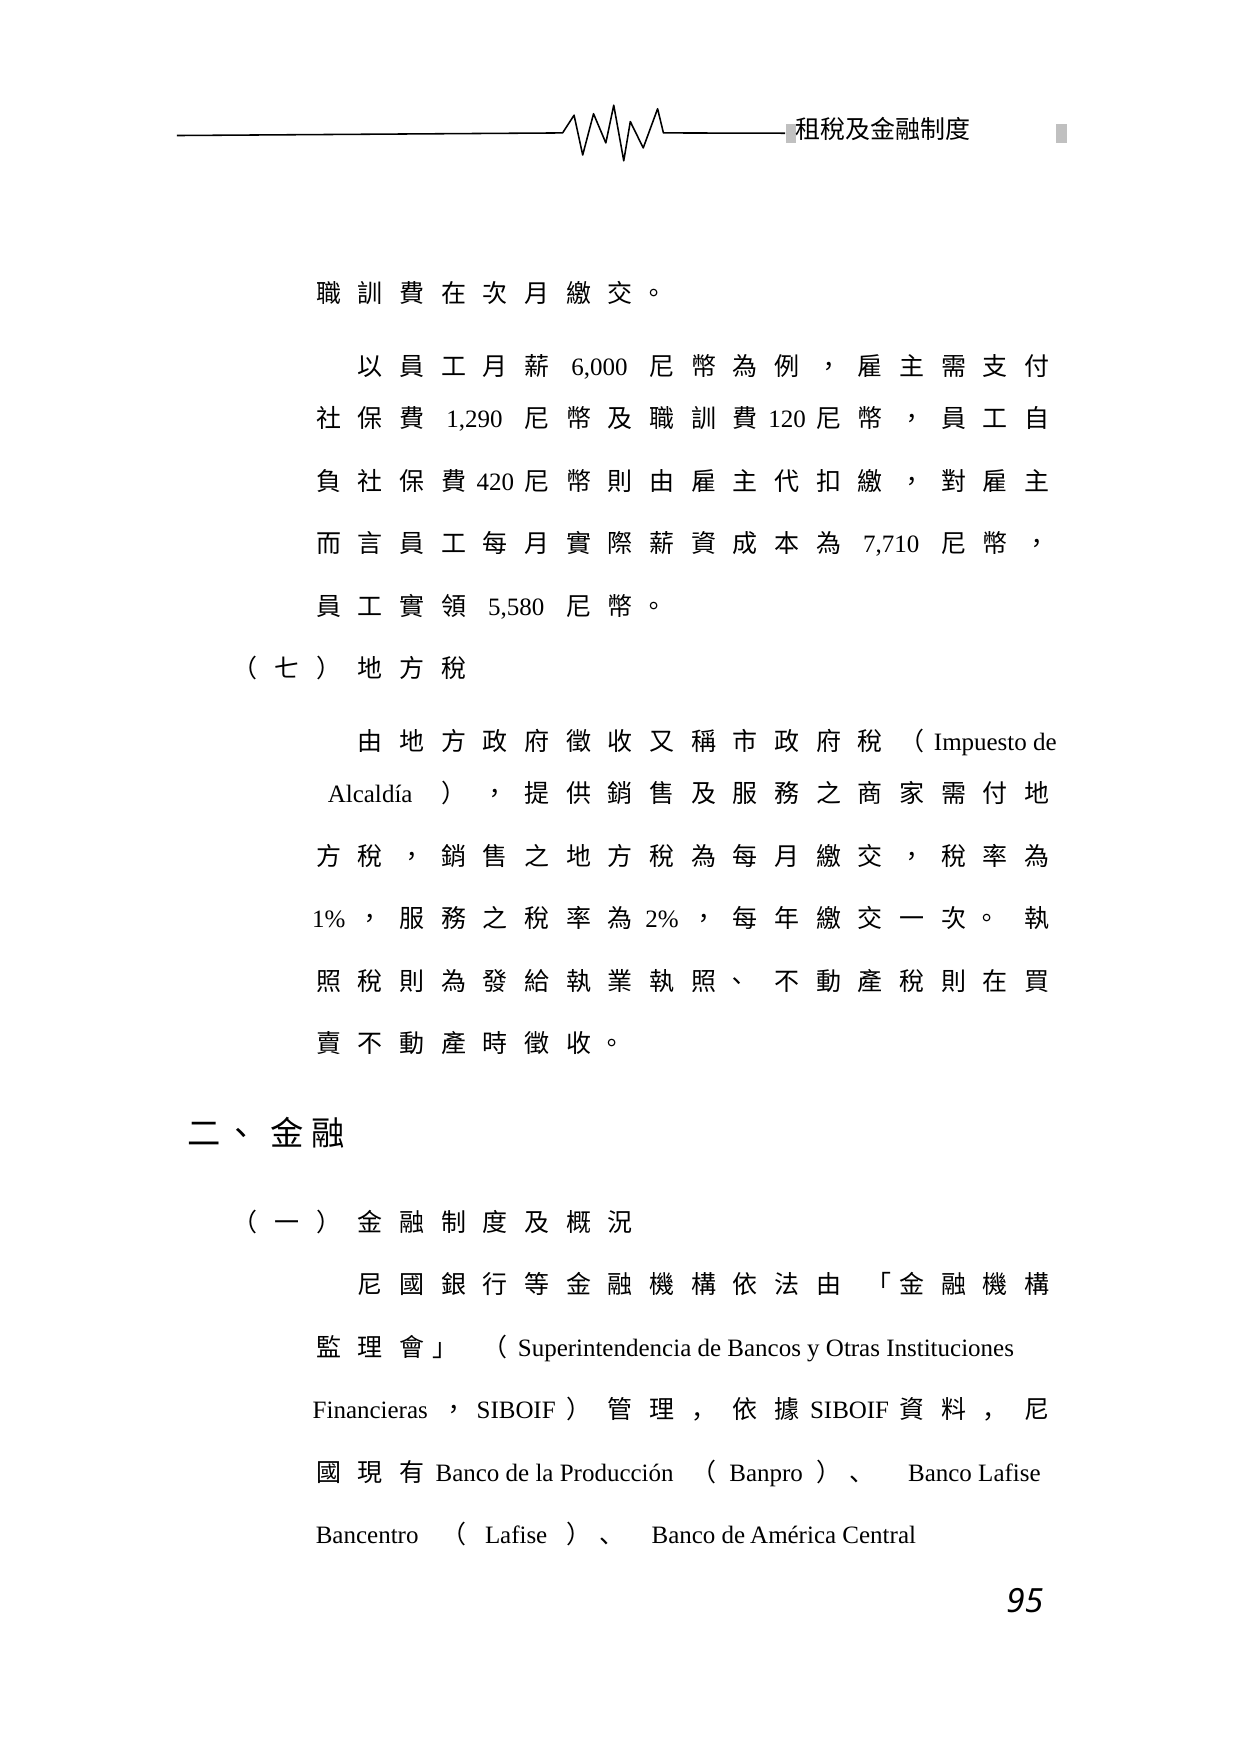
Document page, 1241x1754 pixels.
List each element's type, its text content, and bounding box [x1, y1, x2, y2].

text 尼國銀行等金融機構依法由「金融機構監理會」（Superintendencia de Bancos y Otras Instituciones Financieras，SIBOIF）管理，依據SIBOIF資料，尼國現有Banco de la Producción （Banpro）、Banco Lafise Bancentro （Lafise）、Banco de América Central [281, 1241, 1058, 1554]
text （一）金融制度及概況 [207, 1179, 1058, 1241]
text 職訓費在次月繳交。 [281, 250, 1058, 313]
text 由地方政府徵收又稱市政府稅（Impuesto de Alcaldía），提供銷售及服務之商家需付地方稅，銷售之地方稅為每月繳交，稅率為1%，服務之稅率為2%，每年繳交一次。執照稅則為發給執業執照、不動產稅則在買賣不動產時徵收。 [281, 688, 1058, 1063]
text 以員工月薪6,000尼幣為例，雇主需支付社保費1,290尼幣及職訓費120尼幣，員工自負社保費420尼幣則由雇主代扣繳，對雇主而言員工每月實際薪資成本為7,710尼幣，員工實領5,580尼幣。 [281, 313, 1058, 625]
text （七）地方稅 [207, 625, 1058, 688]
text 二、金融 [183, 1089, 1058, 1152]
